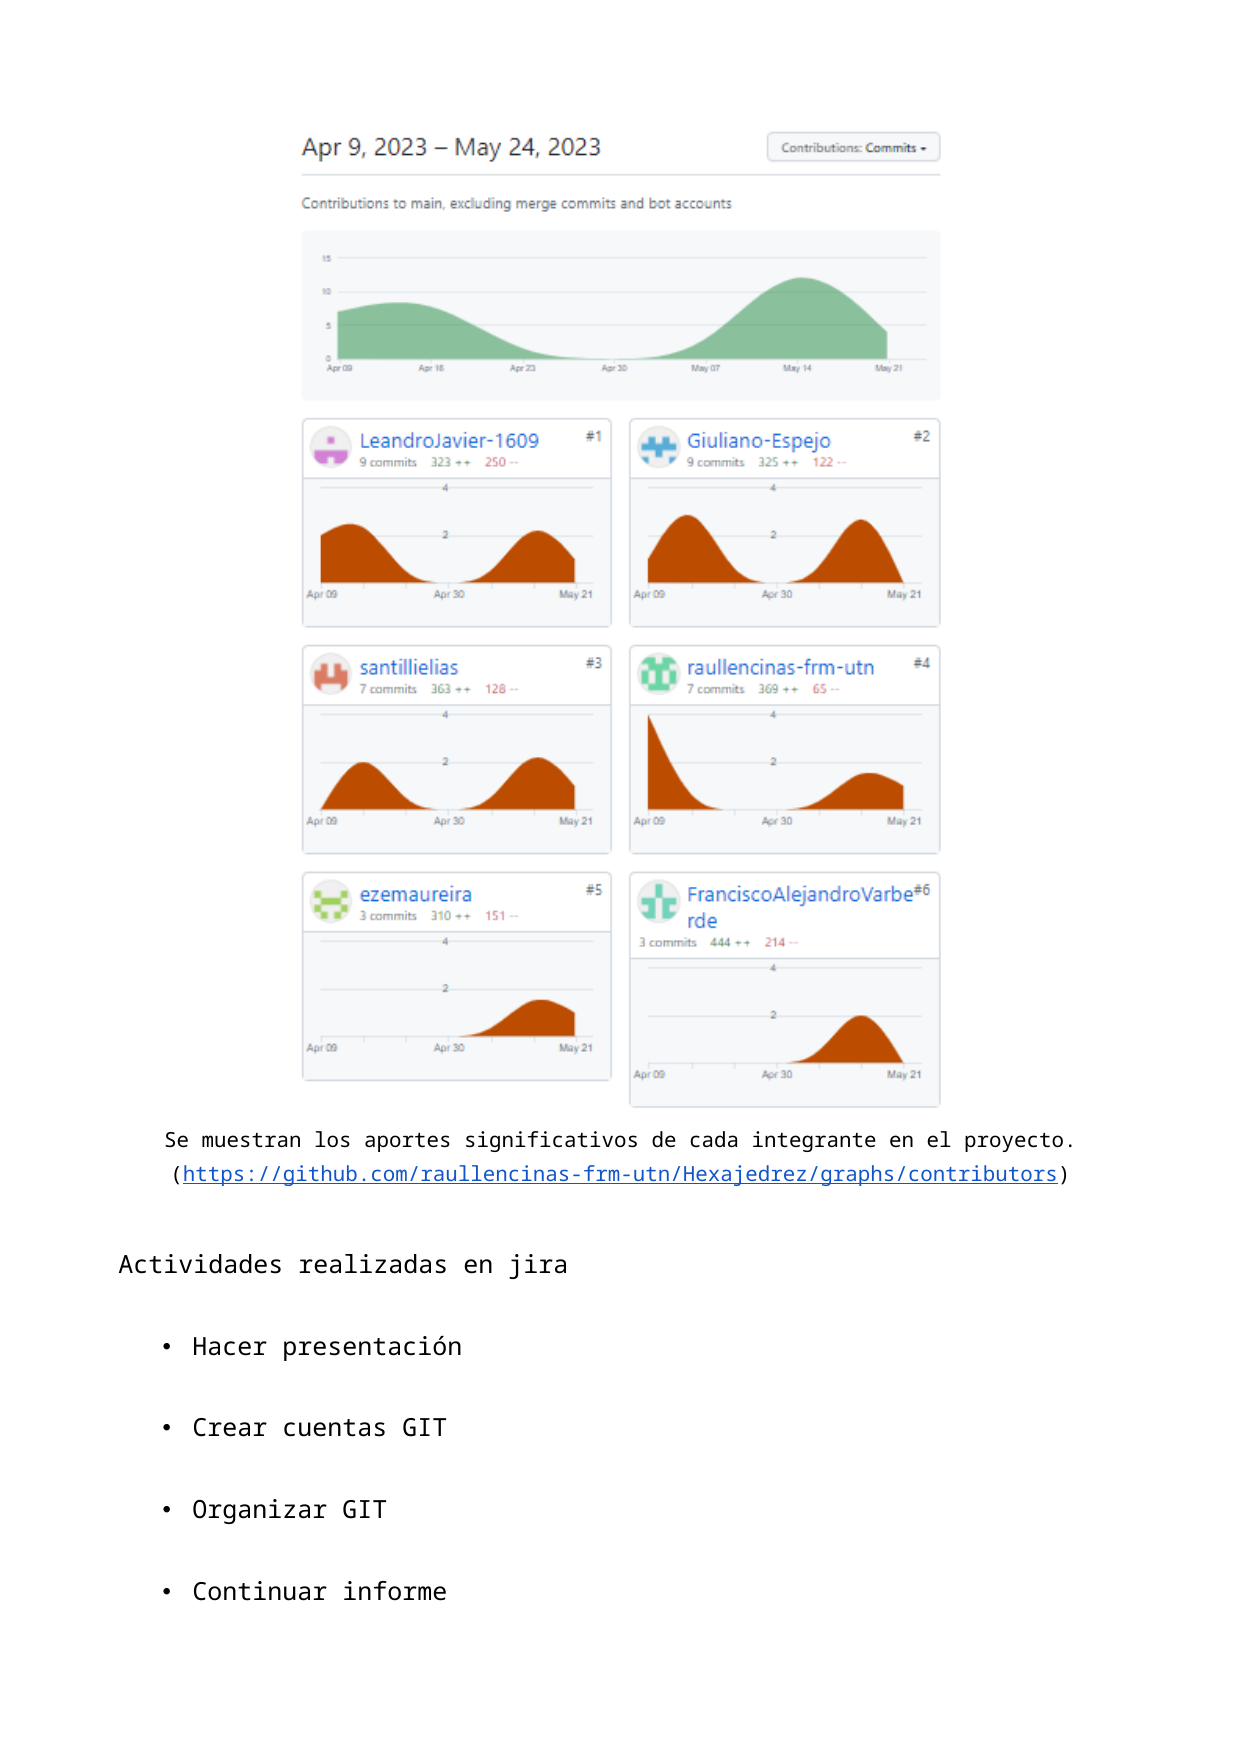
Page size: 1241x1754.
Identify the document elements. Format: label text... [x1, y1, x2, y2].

picture [285, 118, 955, 1119]
text (https://github.com/raullencinas-frm-utn/Hexajedrez/graphs/contributors) [118, 1159, 1122, 1187]
list Organizar GIT [162, 1492, 1122, 1526]
text Actividades realizadas en jira [118, 1247, 1122, 1281]
list Crear cuentas GIT [162, 1410, 1122, 1444]
list Hacer presentación [162, 1328, 1122, 1362]
list Continuar informe [162, 1573, 1122, 1607]
text Se muestran los aportes significativos de cada integrante en el proyecto. [118, 1125, 1122, 1153]
